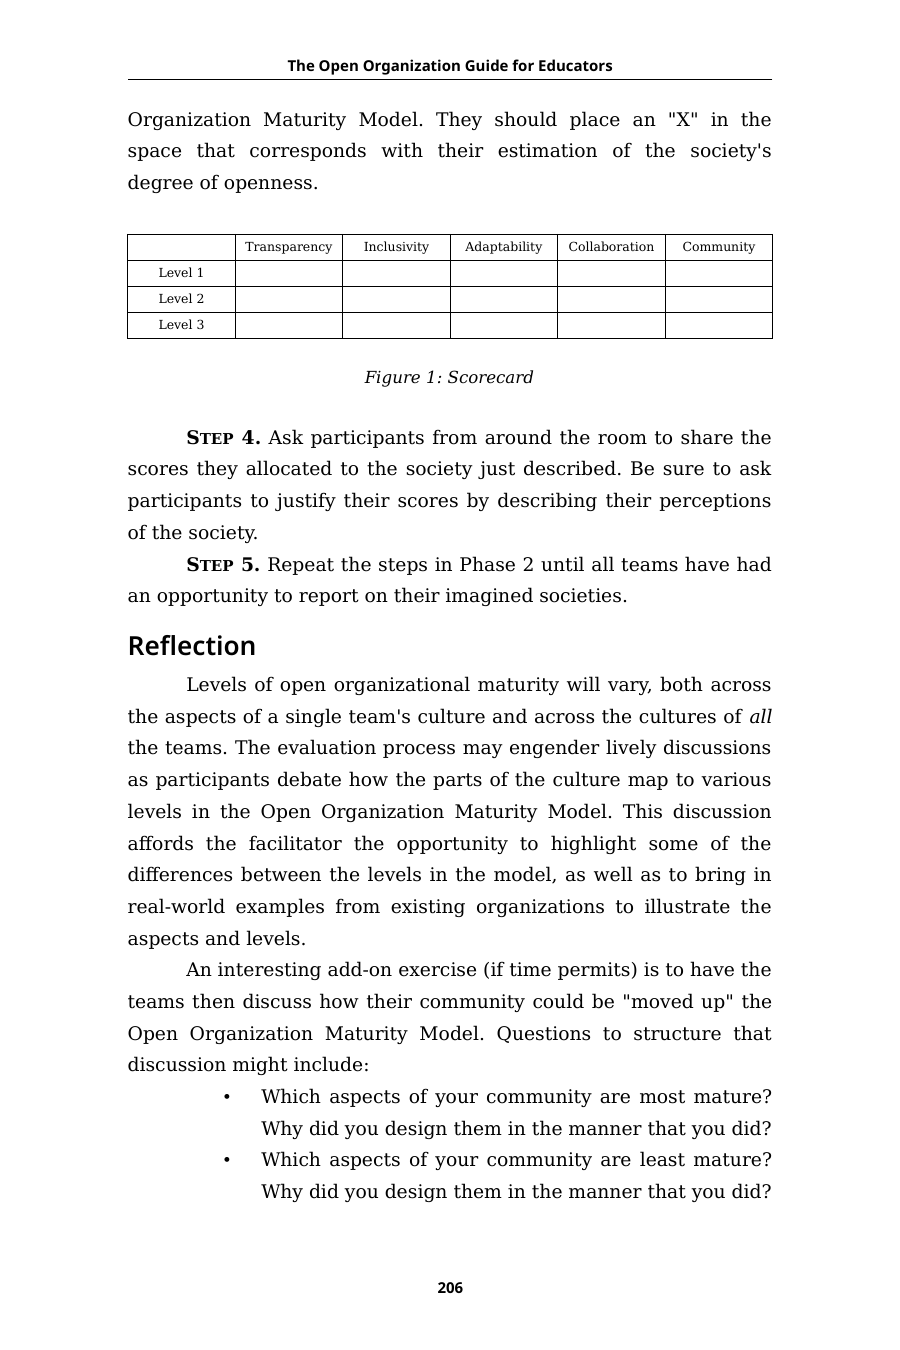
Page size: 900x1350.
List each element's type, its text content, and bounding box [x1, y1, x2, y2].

table_header Collaboration [558, 235, 665, 260]
text Organization Maturity Model. They should place an "X" in the space that corresponds with their estimation of the society's degree of openness. [127, 109, 772, 194]
table_header Community [666, 235, 772, 260]
table_header Inclusivity [343, 235, 450, 260]
table_cell Level 2 [128, 287, 235, 312]
table_cell [236, 287, 342, 312]
table_cell [666, 313, 772, 338]
table_cell Level 1 [128, 261, 235, 286]
table_cell [666, 287, 772, 312]
table_cell [451, 261, 557, 286]
table_cell [666, 261, 772, 286]
subtitle Reflection [127, 631, 772, 662]
table_cell [236, 261, 342, 286]
table_cell [236, 313, 342, 338]
table_cell [451, 313, 557, 338]
table_cell Level 3 [128, 313, 235, 338]
table_cell [558, 287, 665, 312]
text Step 4. Ask participants from around the room to share the scores they allocated to the society just described. Be sure to ask participants to justify their scores by describing their perceptions of the society. [127, 426, 772, 543]
table_cell [558, 261, 665, 286]
text Levels of open organizational maturity will vary, both across the aspects of a single team's culture and across the cultures of all the teams. The evaluation process may engender lively discussions as participants debate how the parts of the culture map to various levels in the Open Organization Maturity Model. This discussion affords the facilitator the opportunity to highlight some of the differences between the levels in the model, as well as to bring in real-world examples from existing organizations to illustrate the aspects and levels. [127, 674, 772, 949]
list Which aspects of your community are most mature? Why did you design them in the manner that you did? [223, 1086, 772, 1139]
table_cell [343, 287, 450, 312]
table_cell [343, 313, 450, 338]
table_cell [558, 313, 665, 338]
list Which aspects of your community are least mature? Why did you design them in the manner that you did? [223, 1149, 772, 1203]
table_cell [343, 261, 450, 286]
table_cell [451, 287, 557, 312]
table_header [128, 235, 235, 260]
text Figure 1: Scorecard [127, 368, 772, 388]
table_header Transparency [236, 235, 342, 260]
text Step 5. Repeat the steps in Phase 2 until all teams have had an opportunity to report on their imagined societies. [127, 553, 772, 607]
text An interesting add-on exercise (if time permits) is to have the teams then discuss how their community could be "moved up" the Open Organization Maturity Model. Questions to structure that discussion might include: [127, 959, 772, 1076]
table_header Adaptability [451, 235, 557, 260]
